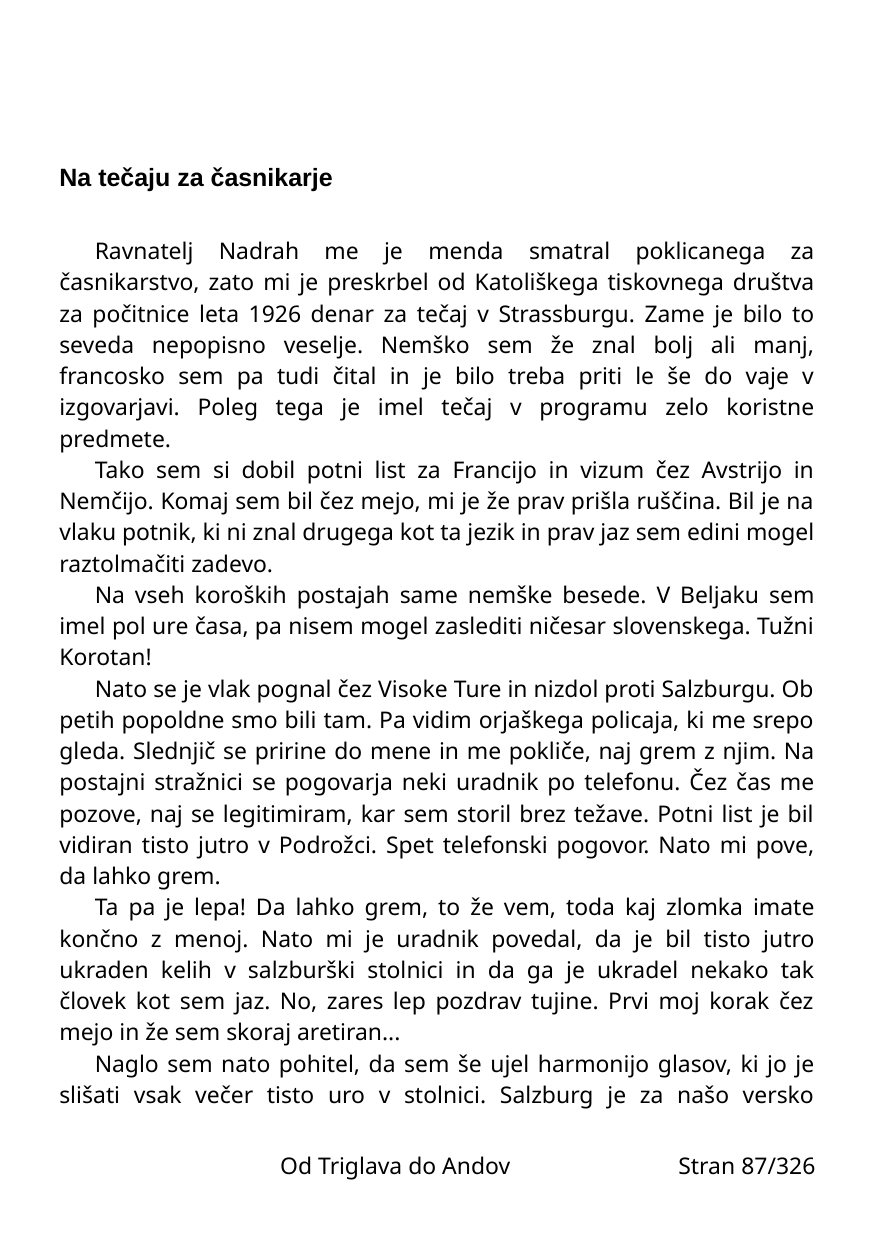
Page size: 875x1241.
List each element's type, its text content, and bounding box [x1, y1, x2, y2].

text Nato se je vlak pognal čez Visoke Ture in nizdol proti Salzburgu. Ob petih popoldne smo bili tam. Pa vidim orjaškega policaja, ki me srepo gleda. Slednjič se pririne do mene in me pokliče, naj grem z njim. Na postajni stražnici se pogovarja neki uradnik po telefonu. Čez čas me pozove, naj se legitimiram, kar sem storil brez težave. Potni list je bil vidiran tisto jutro v Podrožci. Spet telefonski pogovor. Nato mi pove, da lahko grem. [59, 672, 815, 891]
text Tako sem si dobil potni list za Francijo in vizum čez Avstrijo in Nemčijo. Komaj sem bil čez mejo, mi je že prav prišla ruščina. Bil je na vlaku potnik, ki ni znal drugega kot ta jezik in prav jaz sem edini mogel raztolmačiti zadevo. [59, 454, 815, 579]
subtitle Na tečaju za časnikarje [59, 162, 815, 191]
text Ravnatelj Nadrah me je menda smatral poklicanega za časnikarstvo, zato mi je preskrbel od Katoliškega tiskovnega društva za počitnice leta 1926 denar za tečaj v Strassburgu. Zame je bilo to seveda nepopisno veselje. Nemško sem že znal bolj ali manj, francosko sem pa tudi čital in je bilo treba priti le še do vaje v izgovarjavi. Poleg tega je imel tečaj v programu zelo koristne predmete. [59, 235, 815, 454]
text Ta pa je lepa! Da lahko grem, to že vem, toda kaj zlomka imate končno z menoj. Nato mi je uradnik povedal, da je bil tisto jutro ukraden kelih v salzburški stolnici in da ga je ukradel nekako tak človek kot sem jaz. No, zares lep pozdrav tujine. Prvi moj korak čez mejo in že sem skoraj aretiran... [59, 891, 815, 1047]
text Na vseh koroških postajah same nemške besede. V Beljaku sem imel pol ure časa, pa nisem mogel zaslediti ničesar slovenskega. Tužni Korotan! [59, 579, 815, 672]
text Naglo sem nato pohitel, da sem še ujel harmonijo glasov, ki jo je slišati vsak večer tisto uro v stolnici. Salzburg je za našo versko [59, 1047, 815, 1110]
